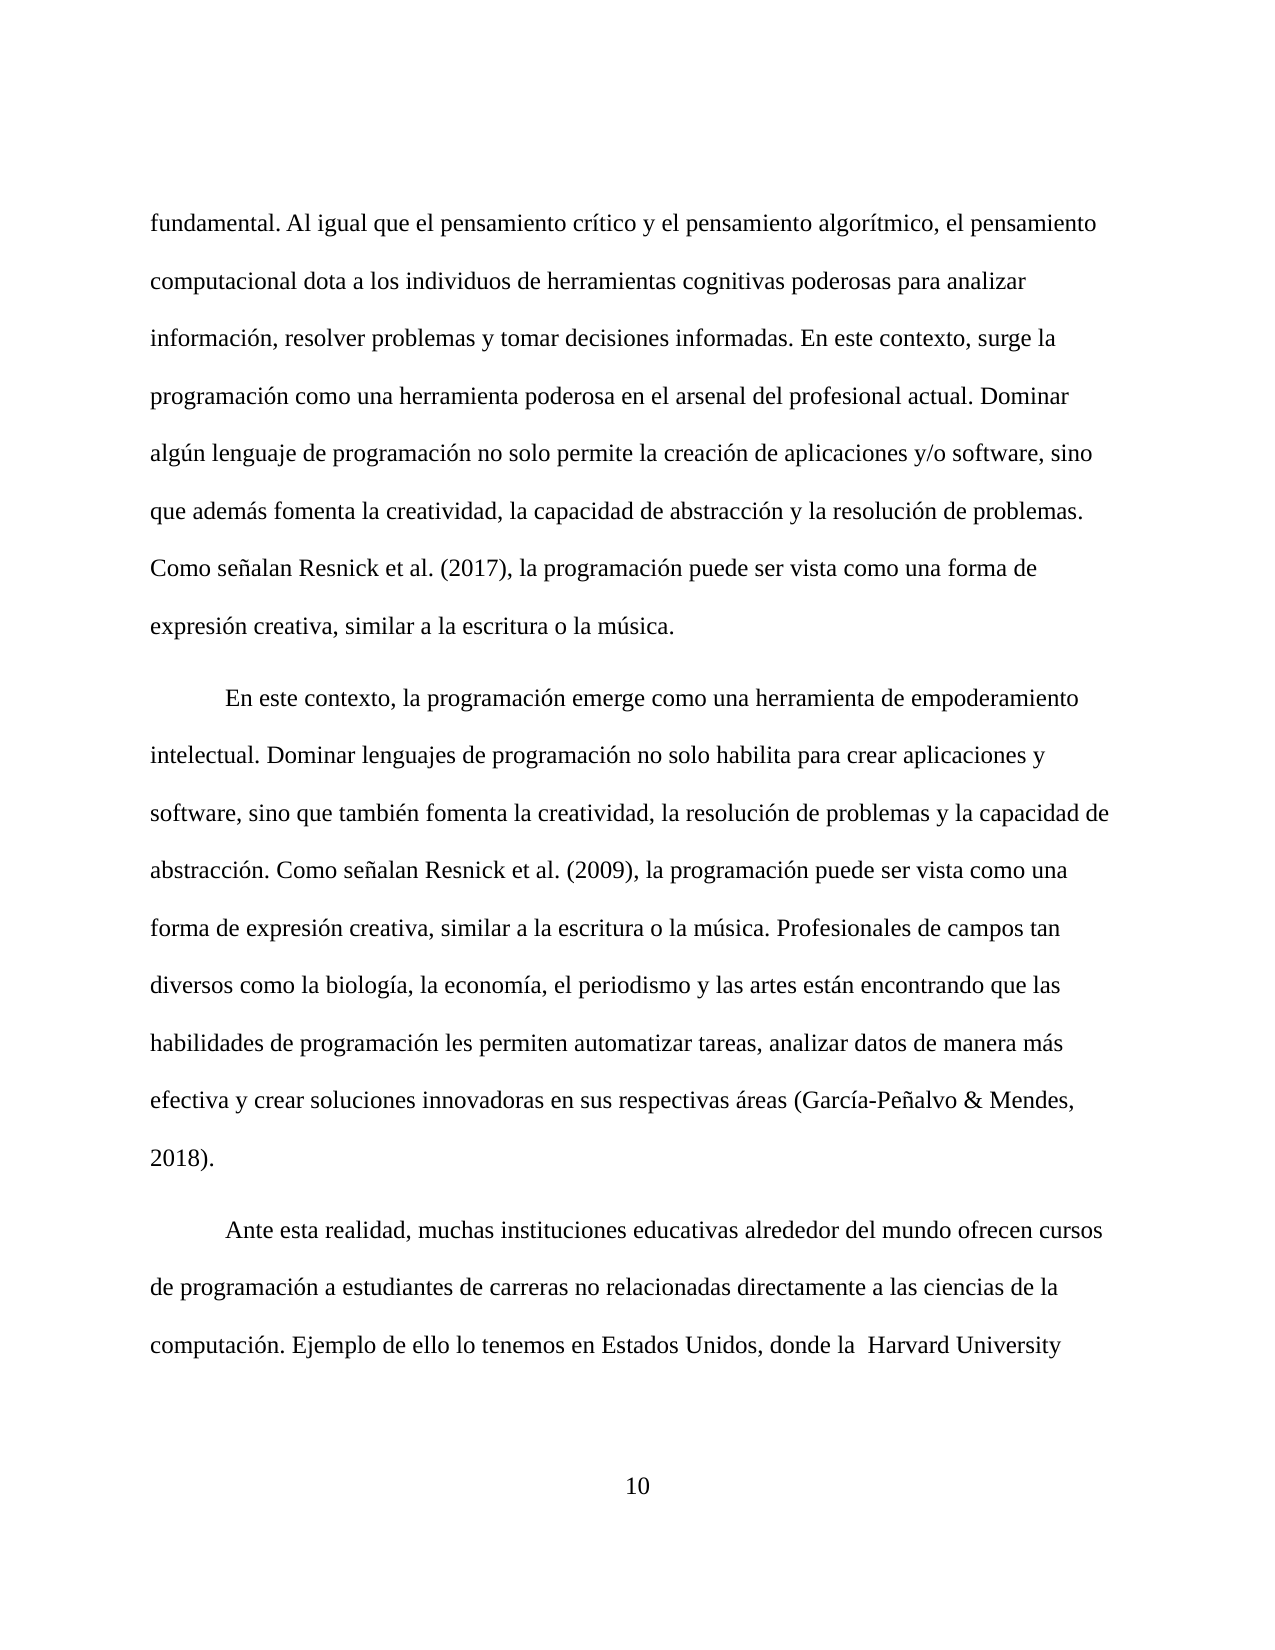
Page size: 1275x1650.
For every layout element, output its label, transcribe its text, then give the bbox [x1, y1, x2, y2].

text fundamental. Al igual que el pensamiento crítico y el pensamiento algorítmico, el pensamiento computacional dota a los individuos de herramientas cognitivas poderosas para analizar información, resolver problemas y tomar decisiones informadas. En este contexto, surge la programación como una herramienta poderosa en el arsenal del profesional actual. Dominar algún lenguaje de programación no solo permite la creación de aplicaciones y/o software, sino que además fomenta la creatividad, la capacidad de abstracción y la resolución de problemas. Como señalan Resnick et al. (2017), la programación puede ser vista como una forma de expresión creativa, similar a la escritura o la música. [150, 208, 1125, 639]
text Ante esta realidad, muchas instituciones educativas alrededor del mundo ofrecen cursos de programación a estudiantes de carreras no relacionadas directamente a las ciencias de la computación. Ejemplo de ello lo tenemos en Estados Unidos, donde la Harvard University [150, 1215, 1125, 1359]
text En este contexto, la programación emerge como una herramienta de empoderamiento intelectual. Dominar lenguajes de programación no solo habilita para crear aplicaciones y software, sino que también fomenta la creatividad, la resolución de problemas y la capacidad de abstracción. Como señalan Resnick et al. (2009), la programación puede ser vista como una forma de expresión creativa, similar a la escritura o la música. Profesionales de campos tan diversos como la biología, la economía, el periodismo y las artes están encontrando que las habilidades de programación les permiten automatizar tareas, analizar datos de manera más efectiva y crear soluciones innovadoras en sus respectivas áreas (García-Peñalvo & Mendes, 2018). [150, 683, 1125, 1172]
